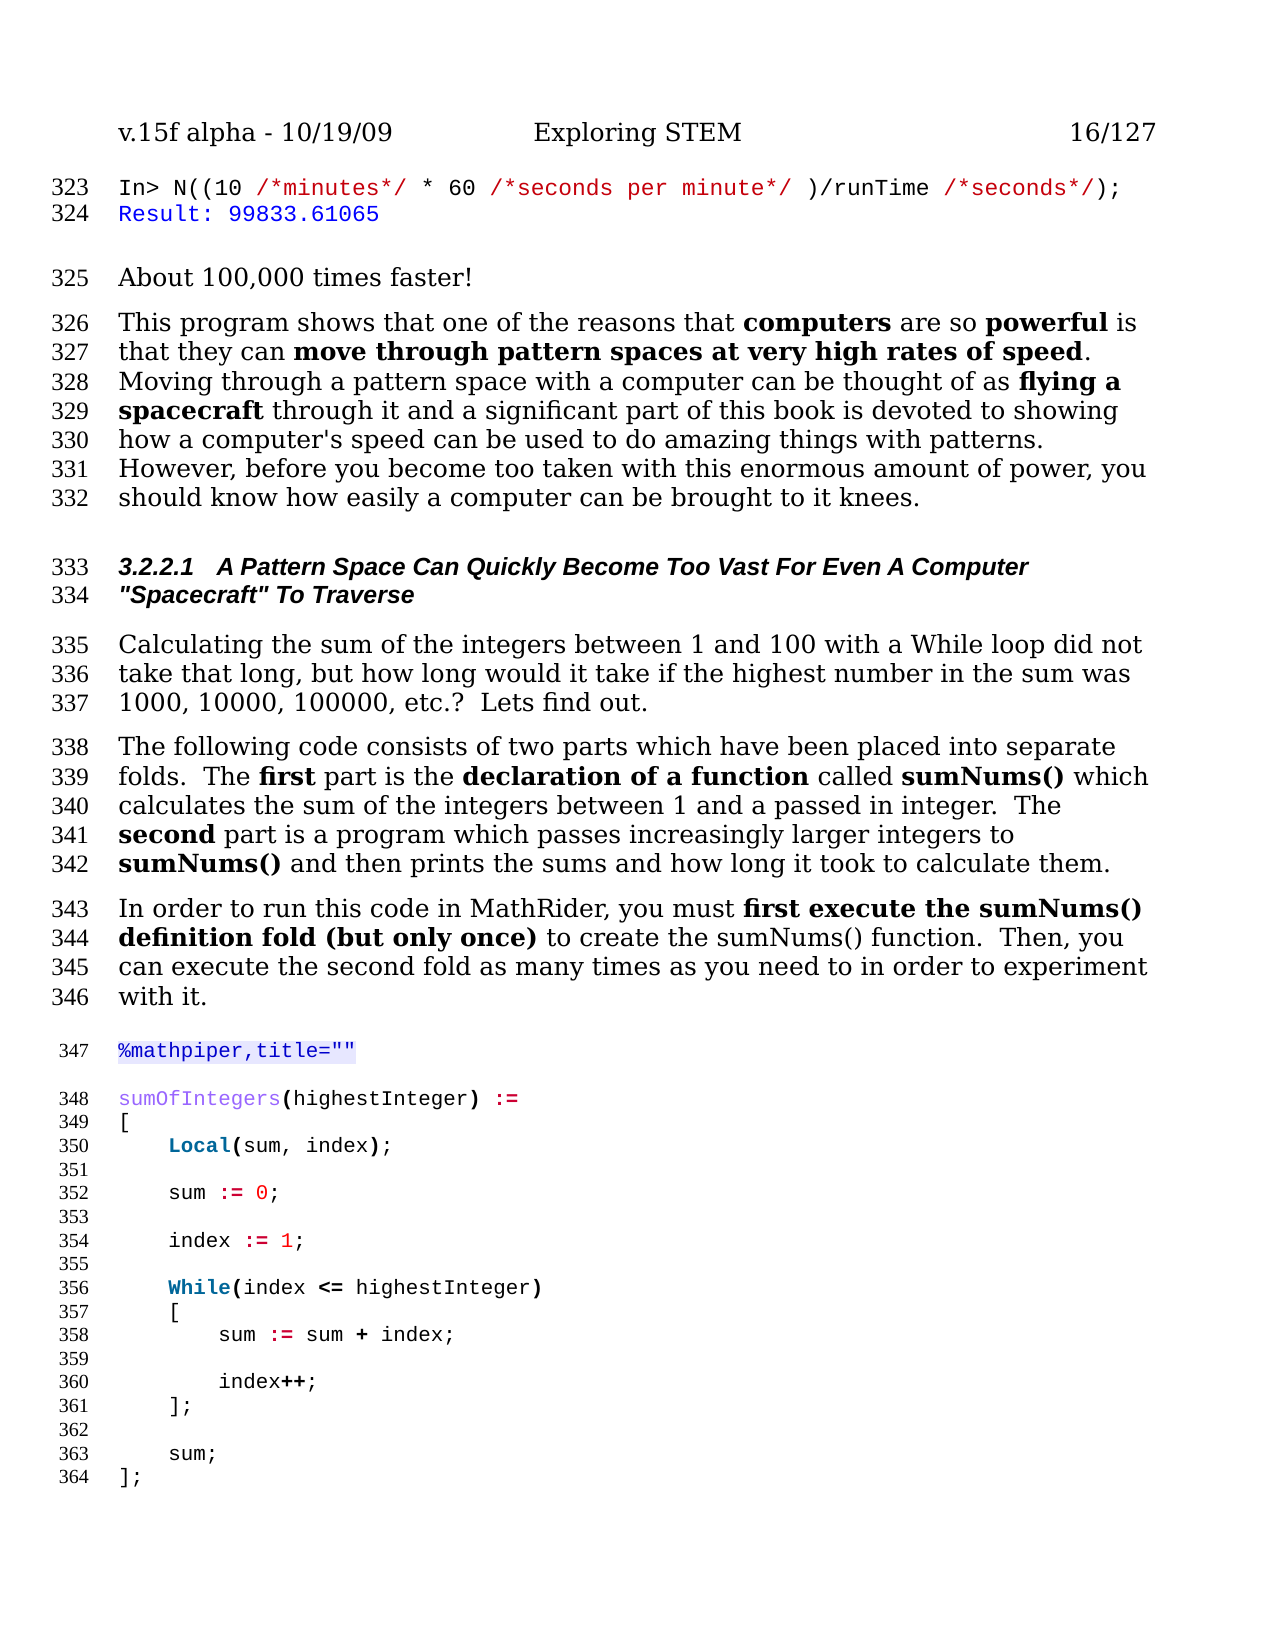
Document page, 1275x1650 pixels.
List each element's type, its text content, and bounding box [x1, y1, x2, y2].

text The following code consists of two parts which have been placed into separate folds. The first part is the declaration of a function called sumNums() which calculates the sum of the integers between 1 and a passed in integer. The second part is a program which passes increasingly larger integers to sumNums() and then prints the sums and how long it took to calculate them. [118, 732, 1157, 879]
text Calculating the sum of the integers between 1 and 100 with a While loop did not take that long, but how long would it take if the highest number in the sum was 1000, 10000, 100000, etc.? Lets find out. [118, 630, 1157, 717]
text Local(sum, index); [118, 1135, 1157, 1159]
text This program shows that one of the reasons that computers are so powerful is that they can move through pattern spaces at very high rates of speed. Moving through a pattern space with a computer can be thought of as flying a spacecraft through it and a significant part of this book is devoted to showing how a computer's speed can be used to do amazing things with patterns. However, before you become too taken with this enormous amount of power, you should know how easily a computer can be brought to it knees. [118, 308, 1157, 513]
text [ [118, 1111, 1157, 1135]
text While(index <= highestInteger) [118, 1277, 1157, 1301]
text sumOfIntegers(highestInteger) := [118, 1088, 1157, 1111]
text sum := 0; [118, 1182, 1157, 1206]
text %mathpiper,title="" [118, 1041, 1157, 1064]
text sum := sum + index; [118, 1324, 1157, 1348]
subtitle A Pattern Space Can Quickly Become Too Vast For Even A Computer "Spacecraft" To Traverse [118, 552, 1157, 609]
text In order to run this code in MathRider, you must first execute the sumNums() definition fold (but only once) to create the sumNums() function. Then, you can execute the second fold as many times as you need to in order to experiment with it. [118, 894, 1157, 1011]
text In> N((10 /*minutes*/ * 60 /*seconds per minute*/ )/runTime /*seconds*/); [118, 177, 1157, 203]
text About 100,000 times faster! [118, 263, 1157, 293]
text ]; [118, 1395, 1157, 1419]
text index++; [118, 1372, 1157, 1395]
text [ [118, 1301, 1157, 1324]
text sum; [118, 1442, 1157, 1466]
text Result: 99833.61065 [118, 203, 1157, 229]
text index := 1; [118, 1230, 1157, 1253]
text ]; [118, 1466, 1157, 1490]
